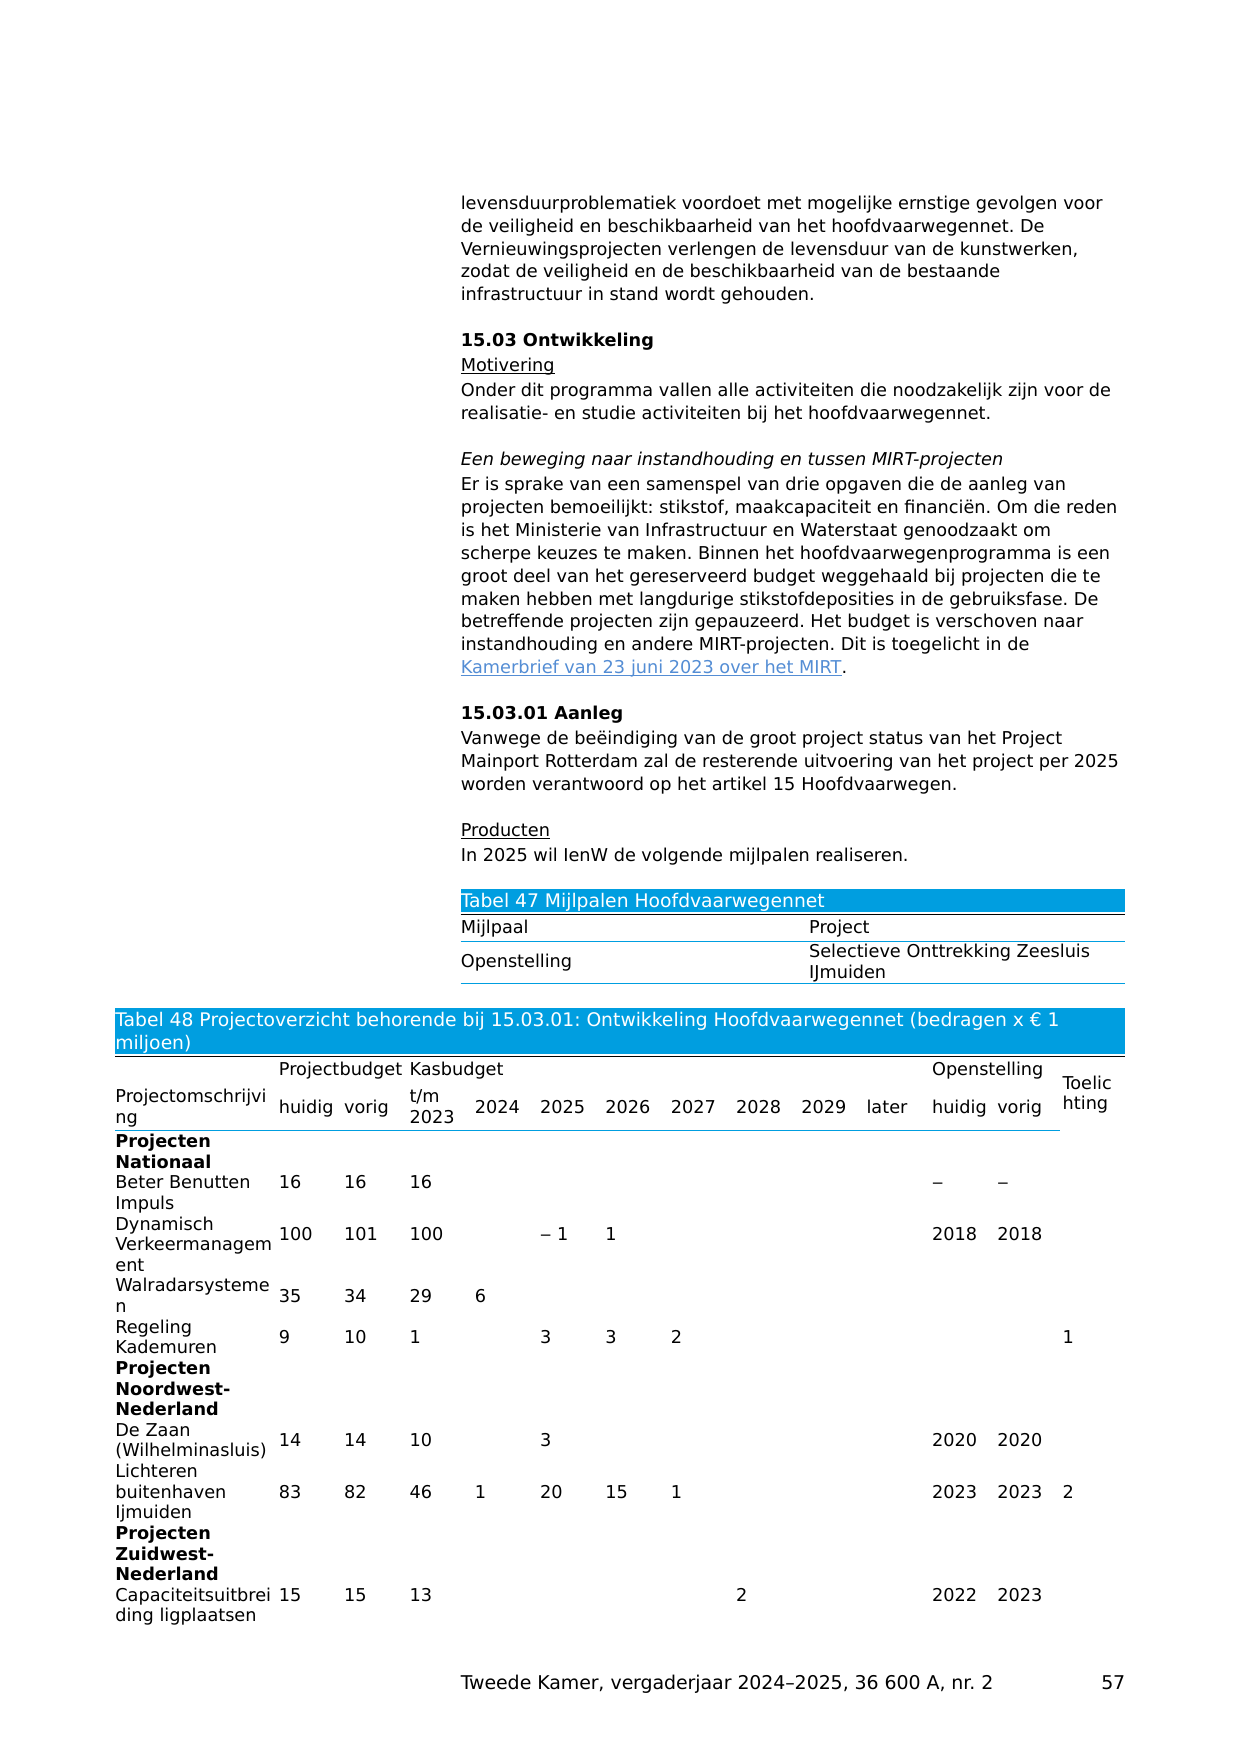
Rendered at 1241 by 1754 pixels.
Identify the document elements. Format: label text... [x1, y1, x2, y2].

text In 2025 wil IenW de volgende mijlpalen realiseren. [461, 843, 1125, 866]
table_cell [1060, 1358, 1125, 1420]
table_cell [668, 1585, 733, 1626]
table_cell [929, 1317, 994, 1358]
table_cell 2 [733, 1585, 798, 1626]
table_cell [864, 1420, 929, 1461]
table_cell 2020 [929, 1420, 994, 1461]
table_cell [472, 1420, 537, 1461]
table_cell [472, 1358, 537, 1420]
table_cell later [864, 1083, 929, 1130]
table_cell 3 [537, 1420, 602, 1461]
table_cell De Zaan (Wilhelminasluis) [115, 1420, 276, 1461]
table_cell 1 [1060, 1317, 1125, 1358]
table_cell [733, 1275, 798, 1317]
table_cell 2028 [733, 1083, 798, 1130]
table_cell Openstelling [929, 1057, 1059, 1083]
table_cell 83 [276, 1461, 341, 1523]
table_cell [733, 1420, 798, 1461]
table_cell 16 [406, 1172, 472, 1193]
table_cell [864, 1193, 929, 1275]
table_cell 46 [406, 1461, 472, 1523]
table_cell Projectomschrijving [115, 1083, 276, 1130]
text Een beweging naar instandhouding en tussen MIRT-projecten [461, 447, 1125, 470]
table_cell 29 [406, 1275, 472, 1317]
table_cell [929, 1275, 994, 1317]
table_cell 15 [276, 1585, 341, 1626]
table_cell [668, 1358, 733, 1420]
table_cell [733, 1193, 798, 1275]
table_cell 2027 [668, 1083, 733, 1130]
text 15.03 Ontwikkeling [461, 328, 1125, 351]
table_cell ‒ 1 [537, 1193, 602, 1275]
table_cell [537, 1585, 602, 1626]
table_cell 2018 [994, 1193, 1059, 1275]
table_cell [864, 1275, 929, 1317]
table_cell 14 [341, 1420, 406, 1461]
table_cell [798, 1172, 863, 1193]
table_cell 1 [668, 1461, 733, 1523]
table_cell [994, 1523, 1059, 1585]
table_cell [602, 1358, 668, 1420]
table_cell [668, 1172, 733, 1193]
table_cell 16 [341, 1172, 406, 1193]
table_cell 2018 [929, 1193, 994, 1275]
table_cell 34 [341, 1275, 406, 1317]
table_cell [341, 1523, 406, 1585]
table_cell vorig [994, 1083, 1059, 1130]
table_cell [537, 1523, 602, 1585]
table_cell 101 [341, 1193, 406, 1275]
table_cell 100 [406, 1193, 472, 1275]
table_cell [929, 1131, 994, 1172]
table_cell [668, 1523, 733, 1585]
table_cell [472, 1172, 537, 1193]
table_cell 15 [602, 1461, 668, 1523]
table_cell Toelichting [1060, 1057, 1125, 1130]
table_cell [537, 1131, 602, 1172]
table_cell [864, 1523, 929, 1585]
table_cell [798, 1193, 863, 1275]
table_cell [472, 1131, 537, 1172]
table_cell [1060, 1130, 1125, 1172]
table_cell vorig [341, 1083, 406, 1130]
table_cell 6 [472, 1275, 537, 1317]
table_cell [1060, 1420, 1125, 1461]
table_cell 2023 [929, 1461, 994, 1523]
table_cell [668, 1131, 733, 1172]
table_cell [472, 1193, 537, 1275]
table_cell [864, 1317, 929, 1358]
table_cell 2022 [929, 1585, 994, 1626]
table_cell [798, 1317, 863, 1358]
table_cell [472, 1523, 537, 1585]
table_cell [929, 1358, 994, 1420]
text Vanwege de beëindiging van de groot project status van het Project Mainport Rotterdam zal de resterende uitvoering van het project per 2025 worden verantwoord op het artikel 15 Hoofdvaarwegen. [461, 726, 1125, 795]
table_cell [668, 1275, 733, 1317]
table_cell [864, 1585, 929, 1626]
table_cell Projecten Zuidwest-Nederland [115, 1523, 276, 1585]
table_cell Impuls Dynamisch Verkeermanagement [115, 1193, 276, 1275]
table_cell [406, 1131, 472, 1172]
table_cell [798, 1275, 863, 1317]
table_cell [406, 1523, 472, 1585]
table_cell [864, 1358, 929, 1420]
text 15.03.01 Aanleg [461, 701, 1125, 724]
table_cell huidig [276, 1083, 341, 1130]
table_cell ‒ [994, 1172, 1059, 1193]
table_cell 35 [276, 1275, 341, 1317]
table_cell [994, 1275, 1059, 1317]
table_cell [733, 1461, 798, 1523]
table_cell [994, 1358, 1059, 1420]
table_cell [1060, 1523, 1125, 1585]
table_cell [798, 1461, 863, 1523]
table_cell [864, 1172, 929, 1193]
table_cell [602, 1585, 668, 1626]
table_cell Projecten Nationaal [115, 1131, 276, 1172]
table_cell [602, 1275, 668, 1317]
table_cell [341, 1131, 406, 1172]
table_cell [537, 1275, 602, 1317]
table_cell 2020 [994, 1420, 1059, 1461]
table_cell [733, 1172, 798, 1193]
table_cell 1 [602, 1193, 668, 1275]
table_cell [864, 1461, 929, 1523]
table_cell Capaciteitsuitbreiding ligplaatsen [115, 1585, 276, 1626]
table_cell [1060, 1172, 1125, 1193]
table_cell 2023 [994, 1585, 1059, 1626]
table_cell 13 [406, 1585, 472, 1626]
text Er is sprake van een samenspel van drie opgaven die de aanleg van projecten bemoeilijkt: stikstof, maakcapaciteit en financiën. Om die reden is het Ministerie van Infrastructuur en Waterstaat genoodzaakt om scherpe keuzes te maken. Binnen het hoofdvaarwegenprogramma is een groot deel van het gereserveerd budget weggehaald bij projecten die te maken hebben met langdurige stikstofdeposities in de gebruiksfase. De betreffende projecten zijn gepauzeerd. Het budget is verschoven naar instandhouding en andere MIRT-projecten. Dit is toegelicht in de Kamerbrief van 23 juni 2023 over het MIRT. [461, 472, 1125, 678]
table_cell [276, 1358, 341, 1420]
table_cell Regeling Kademuren [115, 1317, 276, 1358]
table_cell 1 [472, 1461, 537, 1523]
table_cell [472, 1317, 537, 1358]
table_cell [1060, 1193, 1125, 1275]
table_cell 100 [276, 1193, 341, 1275]
table_cell [733, 1131, 798, 1172]
text Onder dit programma vallen alle activiteiten die noodzakelijk zijn voor de realisatie- en studie activiteiten bij het hoofdvaarwegennet. [461, 378, 1125, 424]
table_cell [733, 1358, 798, 1420]
table_cell [994, 1131, 1059, 1172]
table_cell [602, 1172, 668, 1193]
text levensduurproblematiek voordoet met mogelijke ernstige gevolgen voor de veiligheid en beschikbaarheid van het hoofdvaarwegennet. De Vernieuwingsprojecten verlengen de levensduur van de kunstwerken, zodat de veiligheid en de beschikbaarheid van de bestaande infrastructuur in stand wordt gehouden. [461, 191, 1125, 305]
table_cell [602, 1420, 668, 1461]
table_cell [537, 1172, 602, 1193]
table_cell 3 [537, 1317, 602, 1358]
table_cell 1 [406, 1317, 472, 1358]
table_cell Beter Benutten [115, 1172, 276, 1193]
table_cell [115, 1057, 276, 1083]
table_cell [537, 1358, 602, 1420]
table_cell 10 [341, 1317, 406, 1358]
table_cell 2023 [994, 1461, 1059, 1523]
table_cell [276, 1523, 341, 1585]
table_cell [994, 1317, 1059, 1358]
table_cell [406, 1358, 472, 1420]
table_cell 3 [602, 1317, 668, 1358]
table_cell 2029 [798, 1083, 863, 1130]
table_cell 2024 [472, 1083, 537, 1130]
text Producten [461, 818, 1125, 841]
table_cell Mijlpaal [461, 915, 806, 941]
table_cell [798, 1420, 863, 1461]
table_cell Walradarsystemen [115, 1275, 276, 1317]
table_cell [472, 1585, 537, 1626]
table_cell Openstelling [461, 942, 806, 982]
table_cell [276, 1131, 341, 1172]
table_cell 2025 [537, 1083, 602, 1130]
table_cell [733, 1523, 798, 1585]
table_cell huidig [929, 1083, 994, 1130]
table_cell 15 [341, 1585, 406, 1626]
text Motivering [461, 353, 1125, 376]
table_cell t/m 2023 [406, 1083, 472, 1130]
table_cell 2 [668, 1317, 733, 1358]
table_cell [798, 1523, 863, 1585]
table_cell 16 [276, 1172, 341, 1193]
table_cell 82 [341, 1461, 406, 1523]
table_cell Selectieve Onttrekking Zeesluis IJmuiden [806, 942, 1125, 982]
table_cell 14 [276, 1420, 341, 1461]
table_cell Projectbudget [276, 1057, 406, 1083]
table_cell [602, 1523, 668, 1585]
table_cell 9 [276, 1317, 341, 1358]
table_cell [668, 1420, 733, 1461]
table_cell Project [806, 915, 1125, 941]
table_cell [602, 1131, 668, 1172]
table_cell [798, 1131, 863, 1172]
table_cell Lichteren buitenhaven Ijmuiden [115, 1461, 276, 1523]
table_cell [864, 1131, 929, 1172]
table_cell [929, 1523, 994, 1585]
table_cell 20 [537, 1461, 602, 1523]
table_cell [1060, 1585, 1125, 1626]
table_cell [1060, 1275, 1125, 1317]
table_cell 10 [406, 1420, 472, 1461]
table_cell Projecten Noordwest-Nederland [115, 1358, 276, 1420]
table_cell 2 [1060, 1461, 1125, 1523]
table_cell ‒ [929, 1172, 994, 1193]
table_cell [668, 1193, 733, 1275]
table_cell [341, 1358, 406, 1420]
table_cell [733, 1317, 798, 1358]
table_cell [798, 1358, 863, 1420]
table_cell Kasbudget [406, 1057, 929, 1083]
table_cell 2026 [602, 1083, 668, 1130]
table_cell [798, 1585, 863, 1626]
